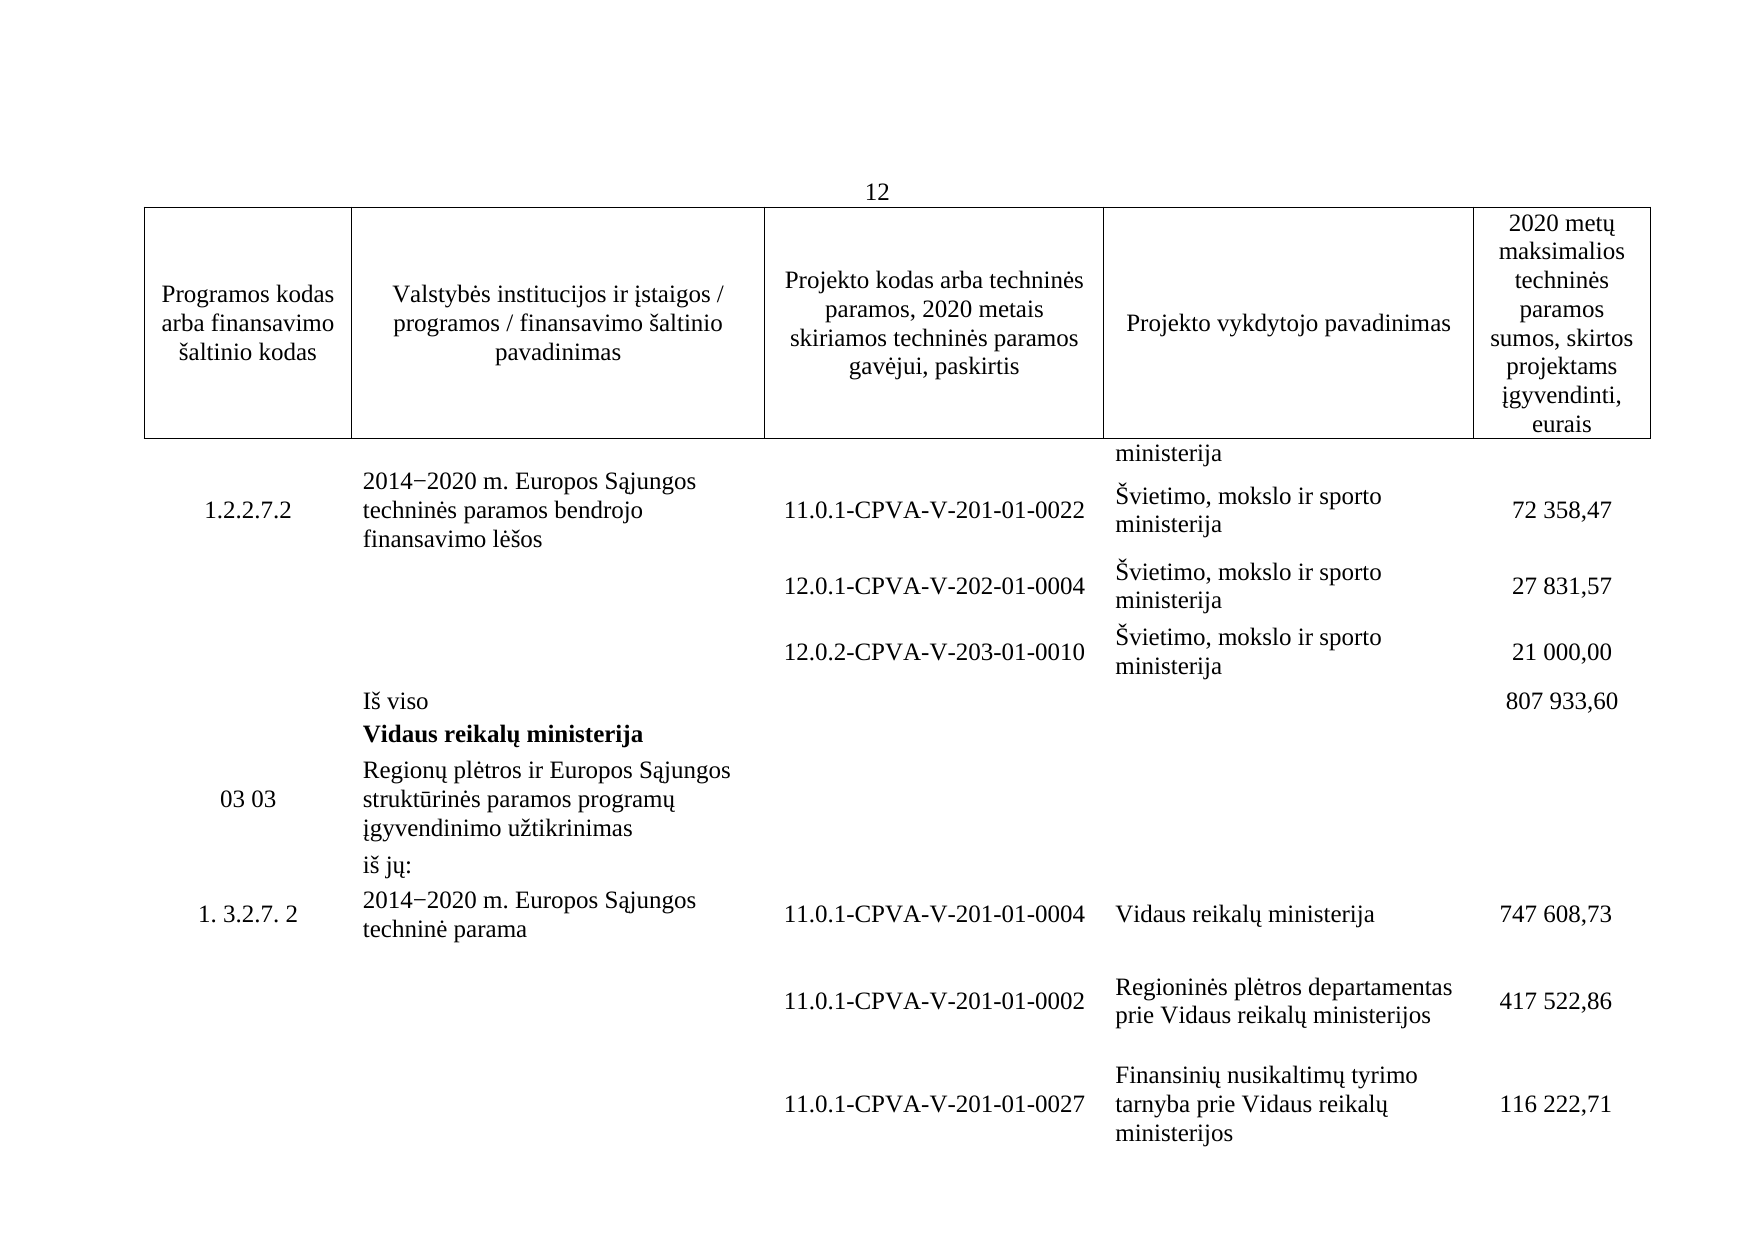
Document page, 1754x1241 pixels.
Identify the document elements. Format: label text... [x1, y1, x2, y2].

table_cell [144, 848, 351, 881]
table_cell 12.0.2-CPVA-V-203-01-0010 [764, 618, 1104, 684]
table_cell 1. 3.2.7. 2 [144, 881, 351, 946]
table_cell [764, 684, 1104, 717]
table_cell [1473, 848, 1650, 881]
table_cell [764, 750, 1104, 848]
table_cell [1104, 848, 1473, 881]
table_cell [144, 684, 351, 717]
table_cell 11.0.1-CPVA-V-201-01-0022 [764, 466, 1104, 553]
table_cell 2014−2020 m. Europos Sąjungos techninės paramos bendrojo finansavimo lėšos [351, 466, 764, 553]
table_cell [1104, 717, 1473, 749]
table_cell [351, 1054, 764, 1153]
table_cell 72 358,47 [1473, 466, 1650, 553]
table_cell [764, 848, 1104, 881]
table_cell 116 222,71 [1473, 1054, 1650, 1153]
table_cell 2014−2020 m. Europos Sąjungos techninė parama [351, 881, 764, 946]
table_cell 807 933,60 [1473, 684, 1650, 717]
table_cell [1473, 439, 1650, 466]
table_cell Regionų plėtros ir Europos Sąjungos struktūrinės paramos programų įgyvendinimo užtikrinimas [351, 750, 764, 848]
table_cell 03 03 [144, 750, 351, 848]
table_cell 12.0.1-CPVA-V-202-01-0004 [764, 553, 1104, 618]
table_cell [351, 946, 764, 1054]
table_cell [144, 1054, 351, 1153]
table_header Projekto vykdytojo pavadinimas [1104, 208, 1473, 438]
table_header Projekto kodas arba techninės paramos, 2020 metais skiriamos techninės paramos gavėjui, paskirtis [765, 208, 1103, 438]
table_cell [351, 618, 764, 684]
table_cell [144, 618, 351, 684]
table_cell 11.0.1-CPVA-V-201-01-0002 [764, 946, 1104, 1054]
table_cell 1.2.2.7.2 [144, 466, 351, 553]
table_cell [144, 553, 351, 618]
table_header Valstybės institucijos ir įstaigos / programos / finansavimo šaltinio pavadinimas [352, 208, 764, 438]
table_cell [351, 553, 764, 618]
table_cell [144, 717, 351, 749]
table_cell [1473, 750, 1650, 848]
table_cell [1104, 750, 1473, 848]
table_cell [144, 946, 351, 1054]
table_cell Švietimo, mokslo ir sporto ministerija [1104, 618, 1473, 684]
table_cell Iš viso [351, 684, 764, 717]
table_cell Vidaus reikalų ministerija [351, 717, 764, 749]
table_cell Švietimo, mokslo ir sporto ministerija [1104, 553, 1473, 618]
table_cell ministerija [1104, 439, 1473, 466]
table_header Programos kodas arba finansavimo šaltinio kodas [145, 208, 351, 438]
table_cell 27 831,57 [1473, 553, 1650, 618]
table_cell [764, 439, 1104, 466]
table_cell 747 608,73 [1473, 881, 1650, 946]
table_cell [1104, 684, 1473, 717]
table_cell iš jų: [351, 848, 764, 881]
table_cell 11.0.1-CPVA-V-201-01-0027 [764, 1054, 1104, 1153]
table_cell [764, 717, 1104, 749]
table_cell Regioninės plėtros departamentas prie Vidaus reikalų ministerijos [1104, 946, 1473, 1054]
table_cell [1473, 717, 1650, 749]
table_header 2020 metų maksimalios techninės paramos sumos, skirtos projektams įgyvendinti, eurais [1474, 208, 1650, 438]
table_cell Finansinių nusikaltimų tyrimo tarnyba prie Vidaus reikalų ministerijos [1104, 1054, 1473, 1153]
table_cell Vidaus reikalų ministerija [1104, 881, 1473, 946]
table_cell 11.0.1-CPVA-V-201-01-0004 [764, 881, 1104, 946]
table_cell [144, 439, 351, 466]
table_cell Švietimo, mokslo ir sporto ministerija [1104, 466, 1473, 553]
table_cell 417 522,86 [1473, 946, 1650, 1054]
table_cell 21 000,00 [1473, 618, 1650, 684]
table_cell [351, 439, 764, 466]
